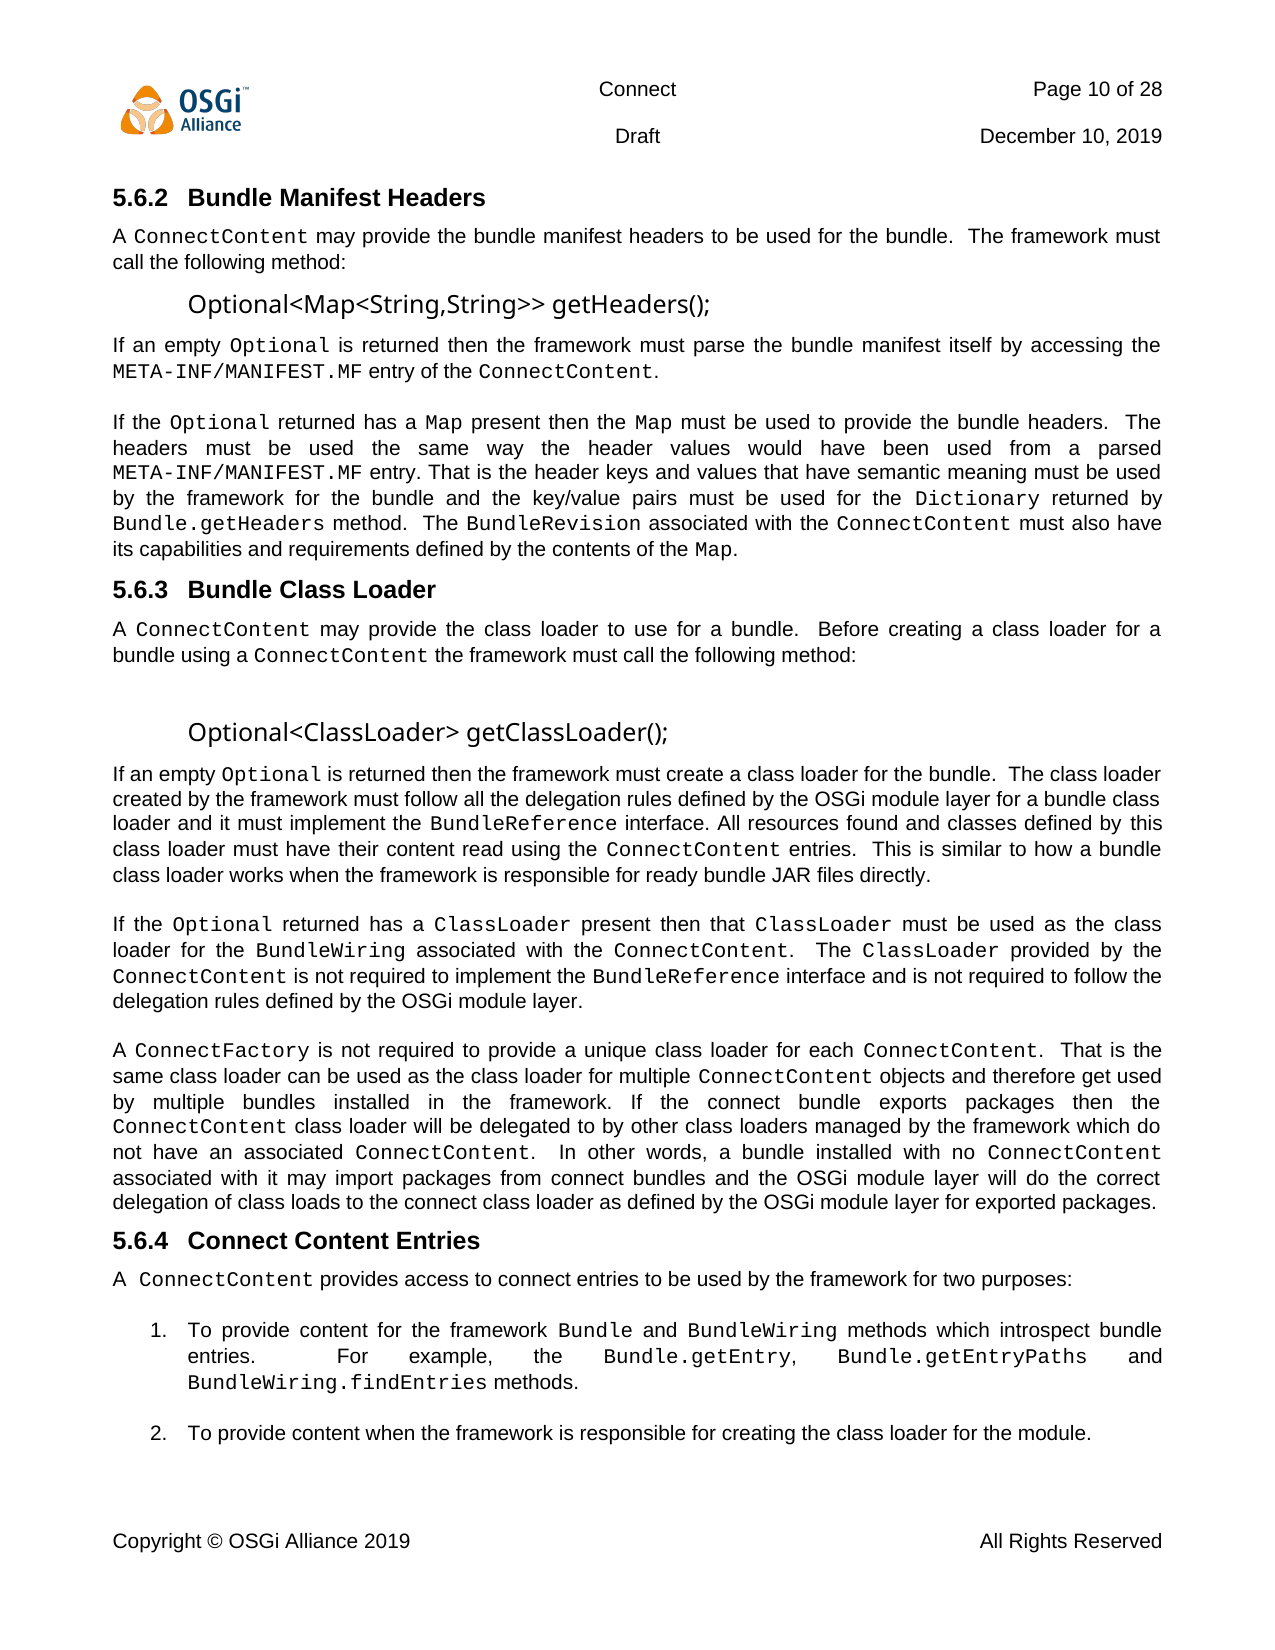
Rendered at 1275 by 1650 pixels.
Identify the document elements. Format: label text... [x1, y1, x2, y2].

text Optional<Map<String,String>> getHeaders(); [112, 286, 1162, 321]
list To provide content when the framework is responsible for creating the class loader for the module. [150, 1421, 1162, 1444]
text Optional<ClassLoader> getClassLoader(); [112, 715, 1162, 749]
subtitle Bundle Manifest Headers [112, 183, 1162, 212]
text A ConnectContent may provide the bundle manifest headers to be used for the bundle. The framework must call the following method: [112, 224, 1162, 274]
subtitle Bundle Class Loader [112, 575, 1162, 604]
picture [113, 78, 257, 142]
text A ConnectContent provides access to connect entries to be used by the framework for two purposes: [112, 1267, 1162, 1293]
text A ConnectContent may provide the class loader to use for a bundle. Before creating a class loader for a bundle using a ConnectContent the framework must call the following method: [112, 617, 1162, 668]
text If an empty Optional is returned then the framework must create a class loader for the bundle. The class loader created by the framework must follow all the delegation rules defined by the OSGi module layer for a bundle class loader and it must implement the BundleReference interface. All resources found and classes defined by this class loader must have their content read using the ConnectContent entries. This is similar to how a bundle class loader works when the framework is responsible for ready bundle JAR files directly. [112, 761, 1162, 887]
text If an empty Optional is returned then the framework must parse the bundle manifest itself by accessing the META-INF/MANIFEST.MF entry of the ConnectContent. [112, 333, 1162, 385]
subtitle Connect Content Entries [112, 1226, 1162, 1255]
text A ConnectFactory is not required to provide a unique class loader for each ConnectContent. That is the same class loader can be used as the class loader for multiple ConnectContent objects and therefore get used by multiple bundles installed in the framework. If the connect bundle exports packages then the ConnectContent class loader will be delegated to by other class loaders managed by the framework which do not have an associated ConnectContent. In other words, a bundle installed with no ConnectContent associated with it may import packages from connect bundles and the OSGi module layer will do the correct delegation of class loads to the connect class loader as defined by the OSGi module layer for exported packages. [112, 1038, 1162, 1213]
list To provide content for the framework Bundle and BundleWiring methods which introspect bundle entries. For example, the Bundle.getEntry, Bundle.getEntryPaths and BundleWiring.findEntries methods. [150, 1318, 1162, 1396]
text If the Optional returned has a ClassLoader present then that ClassLoader must be used as the class loader for the BundleWiring associated with the ConnectContent. The ClassLoader provided by the ConnectContent is not required to implement the BundleReference interface and is not required to follow the delegation rules defined by the OSGi module layer. [112, 912, 1162, 1013]
text If the Optional returned has a Map present then the Map must be used to provide the bundle headers. The headers must be used the same way the header values would have been used from a parsed META-INF/MANIFEST.MF entry. That is the header keys and values that have semantic meaning must be used by the framework for the bundle and the key/value pairs must be used for the Dictionary returned by Bundle.getHeaders method. The BundleRevision associated with the ConnectContent must also have its capabilities and requirements defined by the contents of the Map. [112, 410, 1162, 563]
